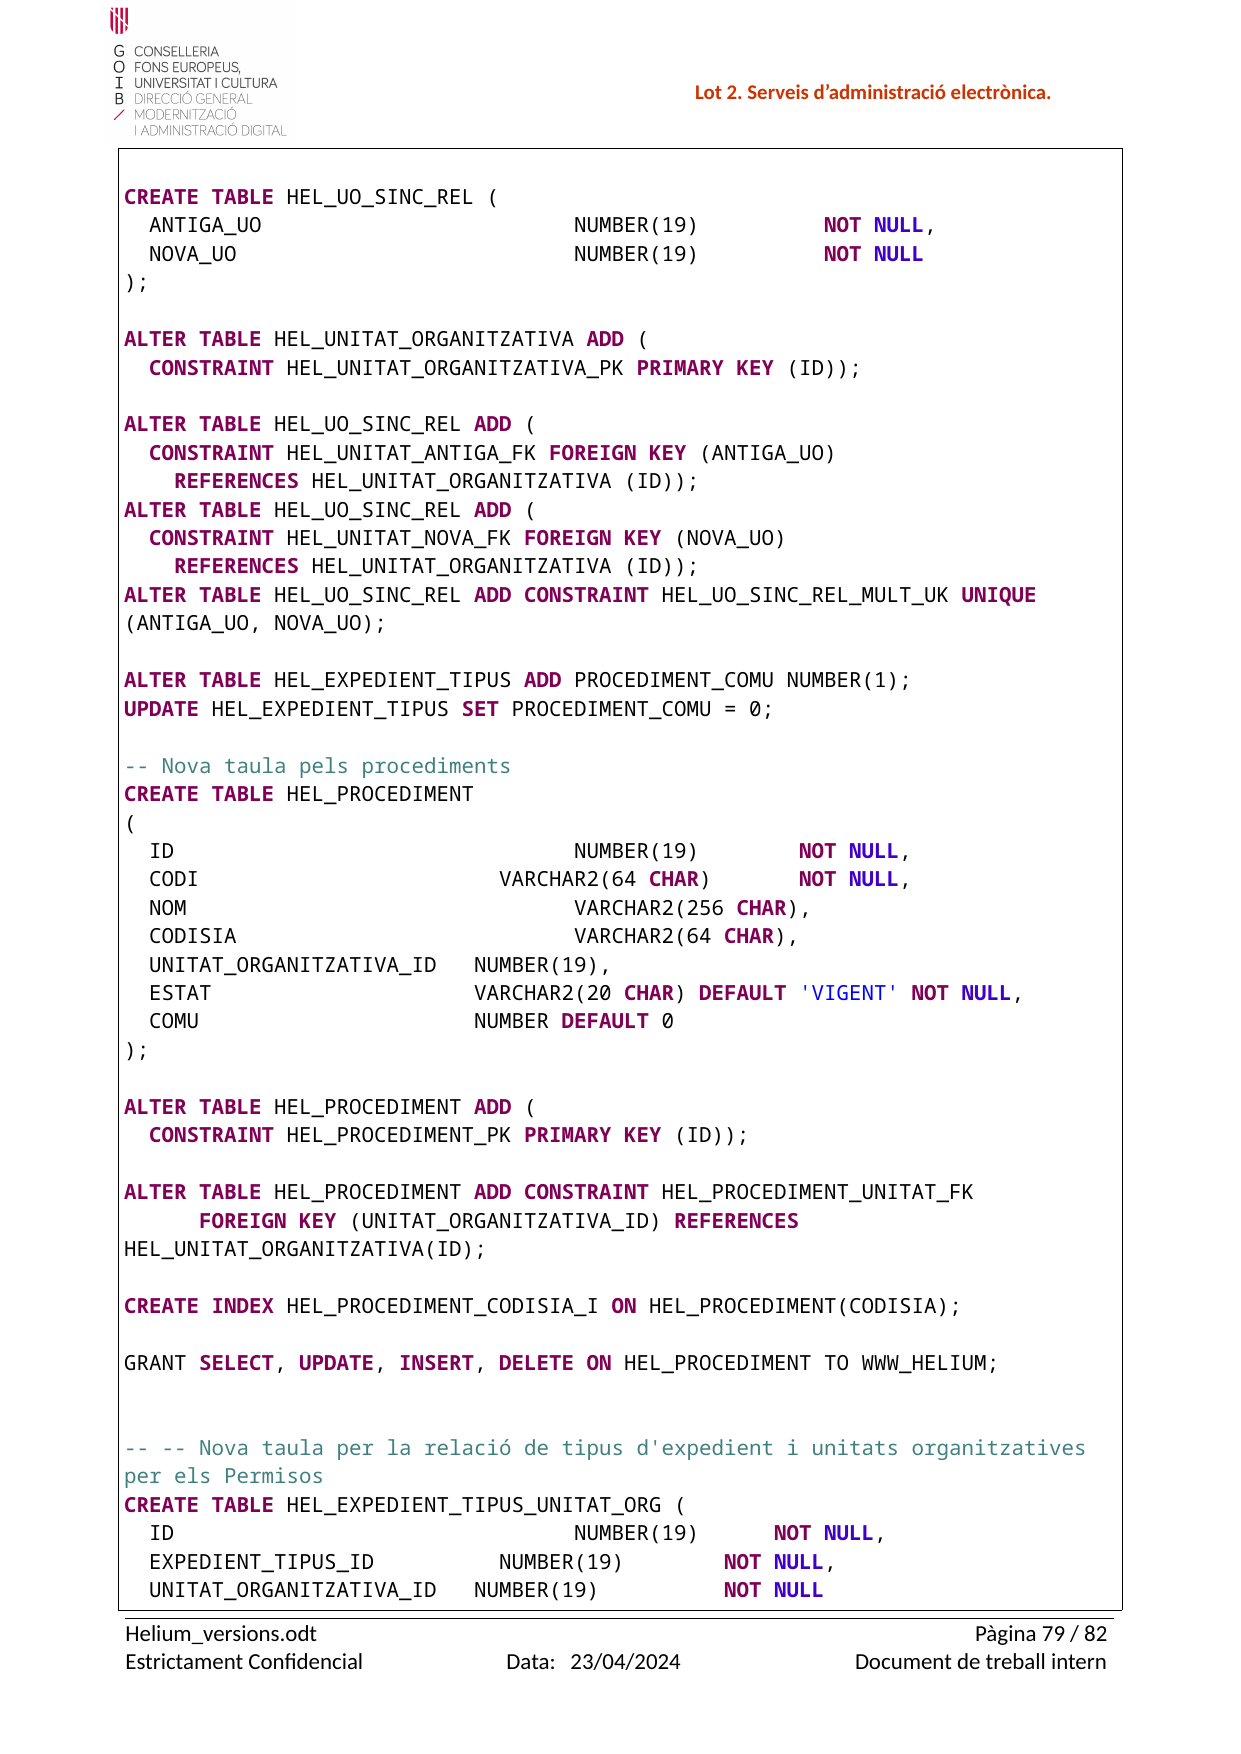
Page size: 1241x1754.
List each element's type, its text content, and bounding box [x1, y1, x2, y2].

table_header CREATE TABLE HEL_UO_SINC_REL ( ANTIGA_UO NUMBER(19) NOT NULL, NOVA_UO NUMBER(19) NOT NULL ); ALTER TABLE HEL_UNITAT_ORGANITZATIVA ADD ( CONSTRAINT HEL_UNITAT_ORGANITZATIVA_PK PRIMARY KEY (ID)); ALTER TABLE HEL_UO_SINC_REL ADD ( CONSTRAINT HEL_UNITAT_ANTIGA_FK FOREIGN KEY (ANTIGA_UO) REFERENCES HEL_UNITAT_ORGANITZATIVA (ID)); ALTER TABLE HEL_UO_SINC_REL ADD ( CONSTRAINT HEL_UNITAT_NOVA_FK FOREIGN KEY (NOVA_UO) REFERENCES HEL_UNITAT_ORGANITZATIVA (ID)); ALTER TABLE HEL_UO_SINC_REL ADD CONSTRAINT HEL_UO_SINC_REL_MULT_UK UNIQUE (ANTIGA_UO, NOVA_UO); ALTER TABLE HEL_EXPEDIENT_TIPUS ADD PROCEDIMENT_COMU NUMBER(1); UPDATE HEL_EXPEDIENT_TIPUS SET PROCEDIMENT_COMU = 0; -- Nova taula pels procediments CREATE TABLE HEL_PROCEDIMENT ( ID NUMBER(19) NOT NULL, CODI VARCHAR2(64 CHAR) NOT NULL, NOM VARCHAR2(256 CHAR), CODISIA VARCHAR2(64 CHAR), UNITAT_ORGANITZATIVA_ID NUMBER(19), ESTAT VARCHAR2(20 CHAR) DEFAULT 'VIGENT' NOT NULL, COMU NUMBER DEFAULT 0 ); ALTER TABLE HEL_PROCEDIMENT ADD ( CONSTRAINT HEL_PROCEDIMENT_PK PRIMARY KEY (ID)); ALTER TABLE HEL_PROCEDIMENT ADD CONSTRAINT HEL_PROCEDIMENT_UNITAT_FK FOREIGN KEY (UNITAT_ORGANITZATIVA_ID) REFERENCES HEL_UNITAT_ORGANITZATIVA(ID); CREATE INDEX HEL_PROCEDIMENT_CODISIA_I ON HEL_PROCEDIMENT(CODISIA); GRANT SELECT, UPDATE, INSERT, DELETE ON HEL_PROCEDIMENT TO WWW_HELIUM; -- -- Nova taula per la relació de tipus d'expedient i unitats organitzatives per els Permisos CREATE TABLE HEL_EXPEDIENT_TIPUS_UNITAT_ORG ( ID NUMBER(19) NOT NULL, EXPEDIENT_TIPUS_ID NUMBER(19) NOT NULL, UNITAT_ORGANITZATIVA_ID NUMBER(19) NOT NULL [119, 149, 1122, 1609]
picture [100, 0, 297, 144]
